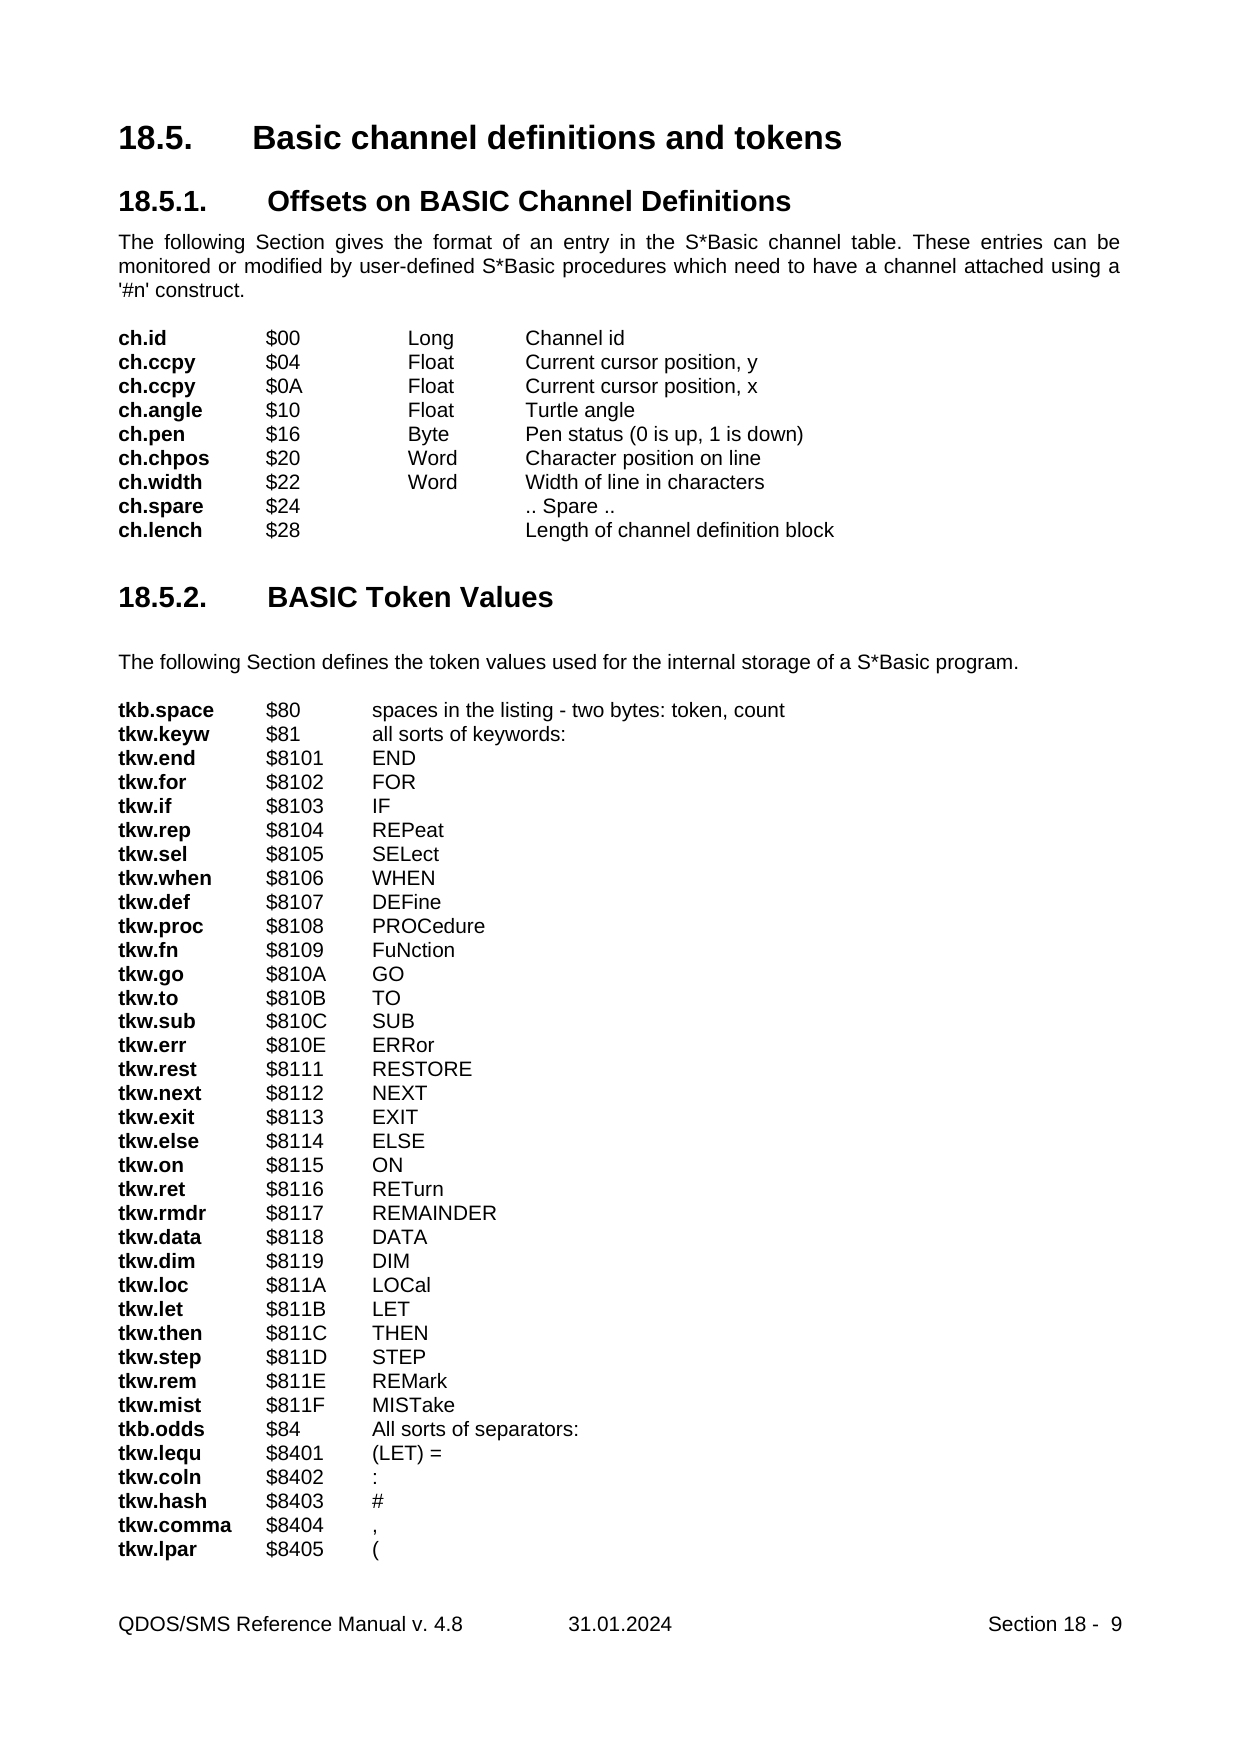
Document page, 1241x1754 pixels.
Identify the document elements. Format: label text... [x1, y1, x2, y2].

table_cell # [372, 1489, 1122, 1512]
table_cell $8117 [266, 1201, 372, 1225]
table_cell $81 [266, 722, 372, 746]
table_cell Current cursor position, y [525, 350, 1122, 374]
table_cell tkw.to [118, 985, 266, 1009]
table_cell Width of line in characters [525, 470, 1122, 493]
table_cell tkw.proc [118, 914, 266, 937]
table_cell $8101 [266, 746, 372, 770]
table_header ch.id [118, 326, 266, 350]
table_cell ELSE [372, 1129, 1122, 1153]
table_cell GO [372, 961, 1122, 985]
table_cell $20 [266, 446, 408, 469]
table_cell tkw.hash [118, 1489, 266, 1512]
table_cell tkw.comma [118, 1513, 266, 1536]
table_cell tkw.keyw [118, 722, 266, 746]
table_cell ON [372, 1153, 1122, 1177]
table_cell $8403 [266, 1489, 372, 1512]
table_cell DATA [372, 1225, 1122, 1249]
table_cell , [372, 1513, 1122, 1536]
table_cell $24 [266, 494, 408, 517]
table_cell tkw.fn [118, 938, 266, 961]
table_cell $810E [266, 1033, 372, 1057]
table_cell tkw.for [118, 770, 266, 794]
table_cell $8109 [266, 938, 372, 961]
table_cell $8115 [266, 1153, 372, 1177]
table_cell tkw.then [118, 1321, 266, 1345]
table_cell tkw.on [118, 1153, 266, 1177]
table_cell $8104 [266, 818, 372, 842]
table_cell LOCal [372, 1273, 1122, 1297]
table_cell $811B [266, 1297, 372, 1321]
table_cell tkb.odds [118, 1417, 266, 1441]
table_header $80 [266, 698, 372, 722]
text The following Section gives the format of an entry in the S*Basic channel table. These entries can be monitored or modified by user-defined S*Basic procedures which need to have a channel attached using a '#n' construct. [118, 230, 1122, 302]
table_cell $8107 [266, 890, 372, 913]
table_cell $10 [266, 398, 408, 422]
table_cell tkw.step [118, 1345, 266, 1369]
table_cell TO [372, 985, 1122, 1009]
table_cell Byte [408, 422, 525, 446]
table_cell $8404 [266, 1513, 372, 1536]
table_cell ch.angle [118, 398, 266, 422]
table_cell $810C [266, 1009, 372, 1033]
table_cell $811F [266, 1393, 372, 1417]
table_cell ch.lench [118, 518, 266, 541]
table_cell tkw.rmdr [118, 1201, 266, 1225]
table_cell $0A [266, 374, 408, 398]
table_header Channel id [525, 326, 1122, 350]
table_cell FuNction [372, 938, 1122, 961]
table_cell THEN [372, 1321, 1122, 1345]
table_cell ch.width [118, 470, 266, 493]
table_cell $8405 [266, 1536, 372, 1560]
table_cell PROCedure [372, 914, 1122, 937]
table_cell tkw.lequ [118, 1441, 266, 1464]
table_cell $810A [266, 961, 372, 985]
subtitle Offsets on BASIC Channel Definitions [118, 184, 1122, 217]
table_cell STEP [372, 1345, 1122, 1369]
table_header Long [408, 326, 525, 350]
table_cell $8402 [266, 1465, 372, 1488]
table_cell $28 [266, 518, 408, 541]
table_cell (LET) = [372, 1441, 1122, 1464]
table_cell tkw.err [118, 1033, 266, 1057]
table_cell EXIT [372, 1105, 1122, 1129]
table_header tkb.space [118, 698, 266, 722]
table_cell tkw.end [118, 746, 266, 770]
table_header $00 [266, 326, 408, 350]
table_cell ( [372, 1536, 1122, 1560]
table_cell tkw.def [118, 890, 266, 913]
table_cell ch.pen [118, 422, 266, 446]
table_cell tkw.rest [118, 1057, 266, 1081]
table_cell ch.chpos [118, 446, 266, 469]
table_cell tkw.sub [118, 1009, 266, 1033]
table_cell $8112 [266, 1081, 372, 1105]
table_cell $811C [266, 1321, 372, 1345]
table_cell Float [408, 350, 525, 374]
table_cell $16 [266, 422, 408, 446]
table_cell $8108 [266, 914, 372, 937]
table_cell tkw.when [118, 866, 266, 889]
table_cell IF [372, 794, 1122, 818]
table_cell REMark [372, 1369, 1122, 1393]
table_cell Character position on line [525, 446, 1122, 469]
table_cell ch.spare [118, 494, 266, 517]
table_cell tkw.dim [118, 1249, 266, 1273]
table_cell tkw.ret [118, 1177, 266, 1201]
table_cell DEFine [372, 890, 1122, 913]
table_cell $8103 [266, 794, 372, 818]
table_cell $810B [266, 985, 372, 1009]
table_cell $84 [266, 1417, 372, 1441]
table_cell $22 [266, 470, 408, 493]
table_cell DIM [372, 1249, 1122, 1273]
table_cell .. Spare .. [525, 494, 1122, 517]
table_cell ch.ccpy [118, 374, 266, 398]
table_cell : [372, 1465, 1122, 1488]
table_cell tkw.mist [118, 1393, 266, 1417]
table_cell $8105 [266, 842, 372, 866]
table_cell Current cursor position, x [525, 374, 1122, 398]
table_cell RETurn [372, 1177, 1122, 1201]
table_cell $8119 [266, 1249, 372, 1273]
table_cell $8111 [266, 1057, 372, 1081]
table_cell $8118 [266, 1225, 372, 1249]
table_cell Word [408, 446, 525, 469]
table_cell Float [408, 398, 525, 422]
table_cell $8401 [266, 1441, 372, 1464]
table_cell REPeat [372, 818, 1122, 842]
table_cell RESTORE [372, 1057, 1122, 1081]
table_cell ch.ccpy [118, 350, 266, 374]
table_cell [408, 518, 525, 541]
table_cell LET [372, 1297, 1122, 1321]
table_cell NEXT [372, 1081, 1122, 1105]
table_cell SUB [372, 1009, 1122, 1033]
table_cell tkw.sel [118, 842, 266, 866]
table_cell $811A [266, 1273, 372, 1297]
subtitle BASIC Token Values [118, 580, 1122, 613]
text The following Section defines the token values used for the internal storage of a S*Basic program. [118, 650, 1122, 674]
table_cell WHEN [372, 866, 1122, 889]
table_cell $8102 [266, 770, 372, 794]
table_cell tkw.go [118, 961, 266, 985]
table_cell ERRor [372, 1033, 1122, 1057]
table_cell Word [408, 470, 525, 493]
table_cell tkw.next [118, 1081, 266, 1105]
table_cell $8116 [266, 1177, 372, 1201]
table_cell tkw.let [118, 1297, 266, 1321]
table_cell $8113 [266, 1105, 372, 1129]
table_cell tkw.exit [118, 1105, 266, 1129]
table_header spaces in the listing - two bytes: token, count [372, 698, 1122, 722]
table_cell $811D [266, 1345, 372, 1369]
table_cell [408, 494, 525, 517]
table_cell All sorts of separators: [372, 1417, 1122, 1441]
table_cell tkw.rem [118, 1369, 266, 1393]
table_cell FOR [372, 770, 1122, 794]
table_cell tkw.coln [118, 1465, 266, 1488]
table_cell tkw.else [118, 1129, 266, 1153]
table_cell $8106 [266, 866, 372, 889]
table_cell tkw.lpar [118, 1536, 266, 1560]
table_cell REMAINDER [372, 1201, 1122, 1225]
table_cell tkw.if [118, 794, 266, 818]
table_cell END [372, 746, 1122, 770]
table_cell Pen status (0 is up, 1 is down) [525, 422, 1122, 446]
table_cell Length of channel definition block [525, 518, 1122, 541]
table_cell tkw.loc [118, 1273, 266, 1297]
table_cell SELect [372, 842, 1122, 866]
table_cell $04 [266, 350, 408, 374]
table_cell all sorts of keywords: [372, 722, 1122, 746]
subtitle Basic channel definitions and tokens [118, 118, 1122, 157]
table_cell $8114 [266, 1129, 372, 1153]
table_cell MISTake [372, 1393, 1122, 1417]
table_cell tkw.rep [118, 818, 266, 842]
table_cell tkw.data [118, 1225, 266, 1249]
table_cell Float [408, 374, 525, 398]
table_cell Turtle angle [525, 398, 1122, 422]
table_cell $811E [266, 1369, 372, 1393]
